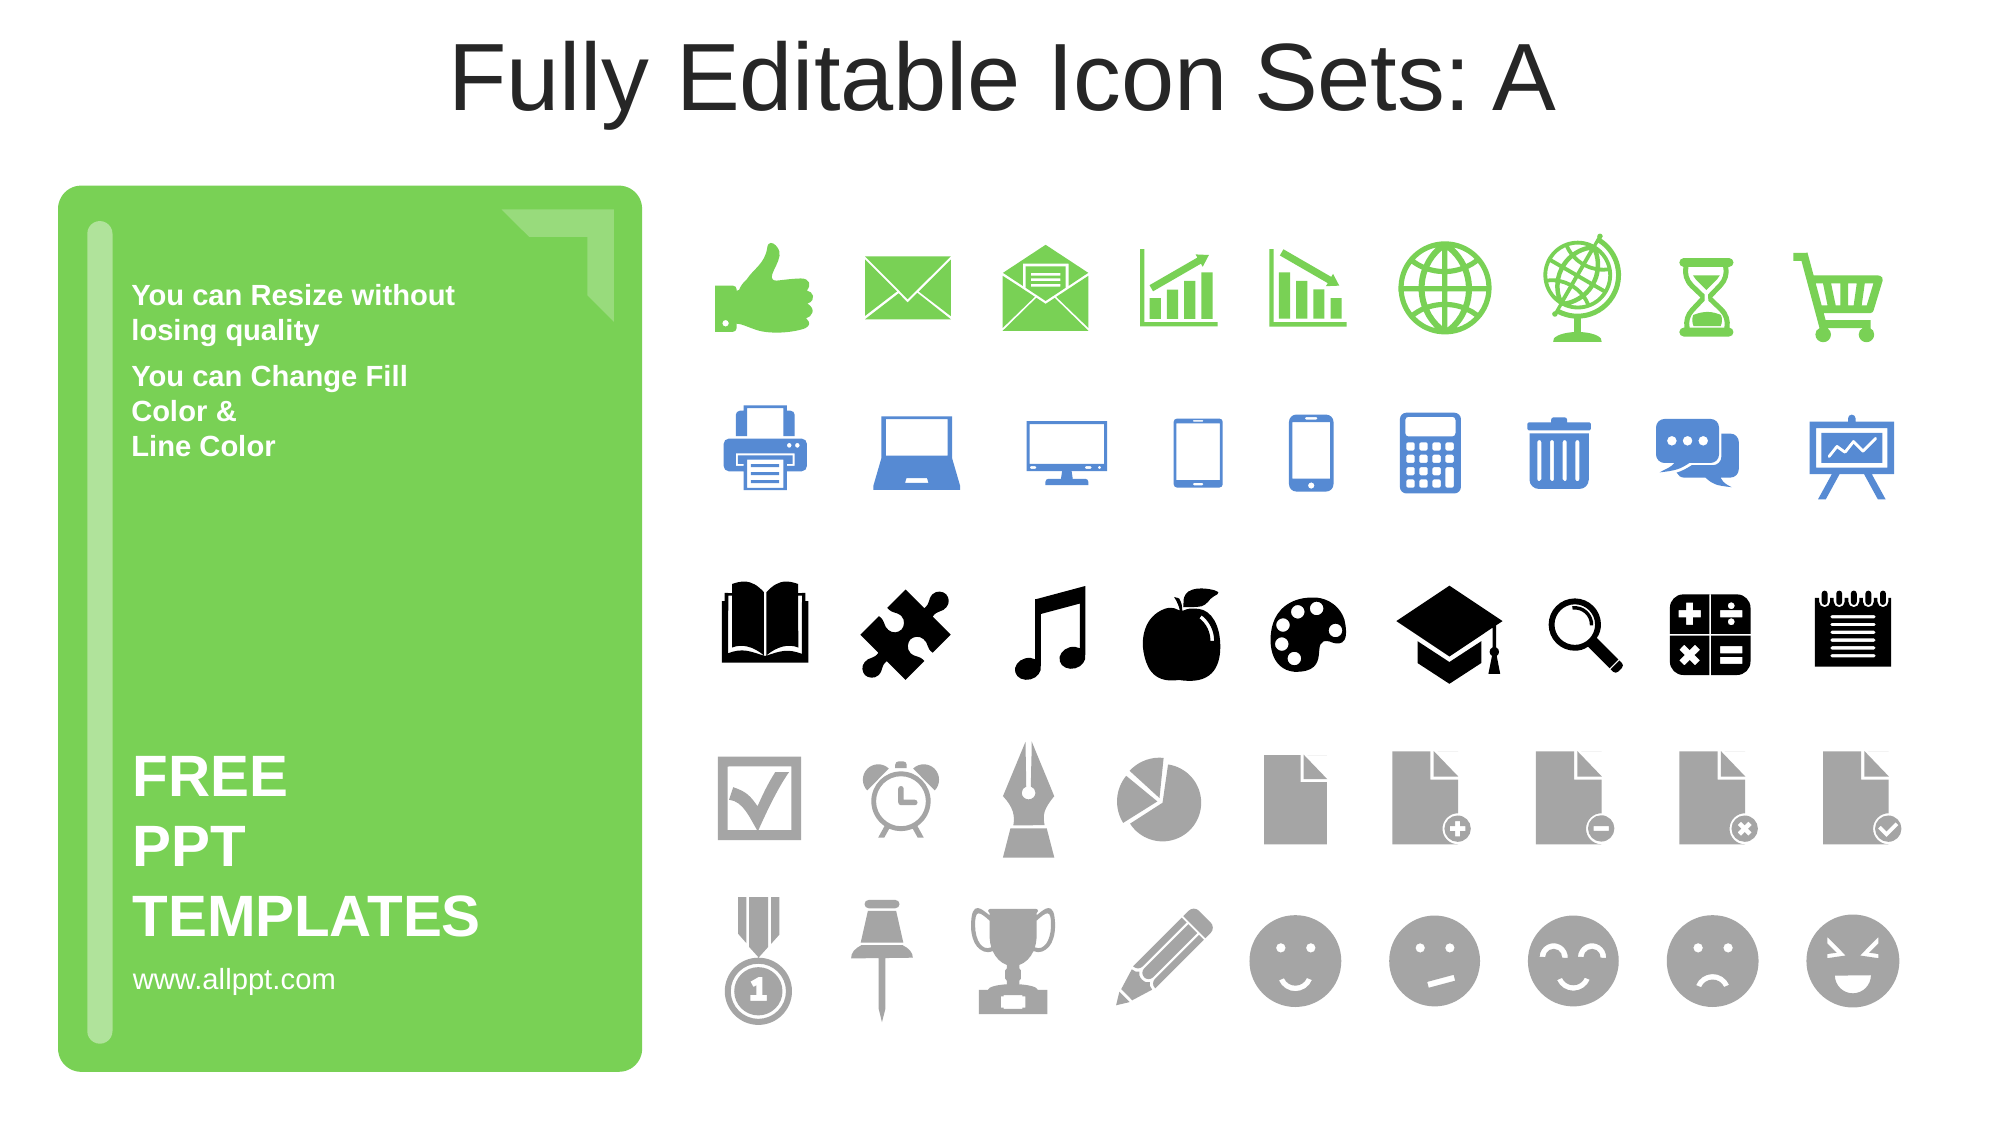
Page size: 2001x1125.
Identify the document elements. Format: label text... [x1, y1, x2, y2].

text_box [1002, 244, 1089, 331]
text_box [1130, 764, 1202, 842]
text_box [1015, 586, 1086, 680]
text_box [1417, 641, 1482, 684]
text_box [1002, 828, 1055, 858]
text_box [715, 242, 814, 333]
text_box [1527, 915, 1619, 1007]
text_box [860, 589, 951, 680]
text_box [1398, 241, 1492, 335]
text_box [771, 897, 780, 944]
text_box [724, 897, 792, 1025]
text_box [1399, 412, 1461, 494]
text_box [1279, 249, 1340, 287]
text_box [1184, 280, 1196, 319]
text_box [1330, 298, 1342, 319]
text_box [1669, 594, 1751, 634]
text_box [735, 405, 795, 437]
text_box [1676, 433, 1739, 488]
text_box [1288, 414, 1334, 492]
text_box [1270, 597, 1347, 672]
text_box [1793, 252, 1883, 343]
text_box [1313, 289, 1325, 319]
text_box [851, 945, 913, 1023]
text_box [1679, 258, 1734, 337]
text_box [1296, 280, 1308, 319]
text_box [1711, 635, 1751, 676]
text_box [1396, 585, 1503, 674]
text_box [1666, 915, 1759, 1008]
text_box [1679, 751, 1758, 845]
text_box [1389, 915, 1481, 1007]
text_box [1529, 433, 1589, 489]
text_box [1121, 969, 1153, 1001]
text_box [1173, 418, 1223, 488]
text_box [1823, 751, 1902, 845]
text_box [1656, 418, 1720, 473]
text_box [1117, 775, 1158, 823]
text_box [1720, 751, 1746, 777]
text_box [721, 581, 809, 663]
text_box [1002, 741, 1055, 826]
text_box [1116, 991, 1130, 1006]
text_box [1809, 414, 1895, 500]
text_box [1142, 588, 1221, 681]
text_box [1133, 908, 1213, 989]
text_box [723, 438, 807, 491]
text_box [1264, 755, 1327, 845]
text_box [1535, 751, 1615, 845]
text_box [873, 416, 961, 490]
text_box [862, 764, 940, 838]
text_box [1548, 598, 1623, 673]
text_box [1149, 254, 1209, 292]
text_box [738, 897, 747, 944]
text_box [1864, 751, 1889, 777]
text_box [1201, 272, 1213, 319]
text_box [895, 761, 907, 769]
text_box [1577, 751, 1602, 777]
text_box [1140, 249, 1218, 327]
text_box [864, 899, 900, 909]
text_box [971, 908, 1056, 1015]
text_box [1433, 751, 1459, 777]
text_box [1166, 289, 1179, 319]
list Fully Editable Icon Sets: A [53, 20, 1952, 140]
text_box [1527, 417, 1591, 431]
text_box [1814, 590, 1892, 667]
text_box [1269, 249, 1347, 327]
text_box [860, 910, 904, 943]
text_box [1149, 298, 1161, 319]
text_box [1249, 915, 1342, 1008]
text_box [717, 756, 802, 841]
text_box [1543, 233, 1622, 342]
text_box [1026, 421, 1108, 486]
text_box [1129, 757, 1164, 799]
text_box [1392, 751, 1471, 845]
text_box [1278, 272, 1291, 319]
text_box [1669, 635, 1710, 676]
text_box [1303, 754, 1328, 780]
text_box [1806, 914, 1900, 1008]
text_box [865, 256, 951, 320]
